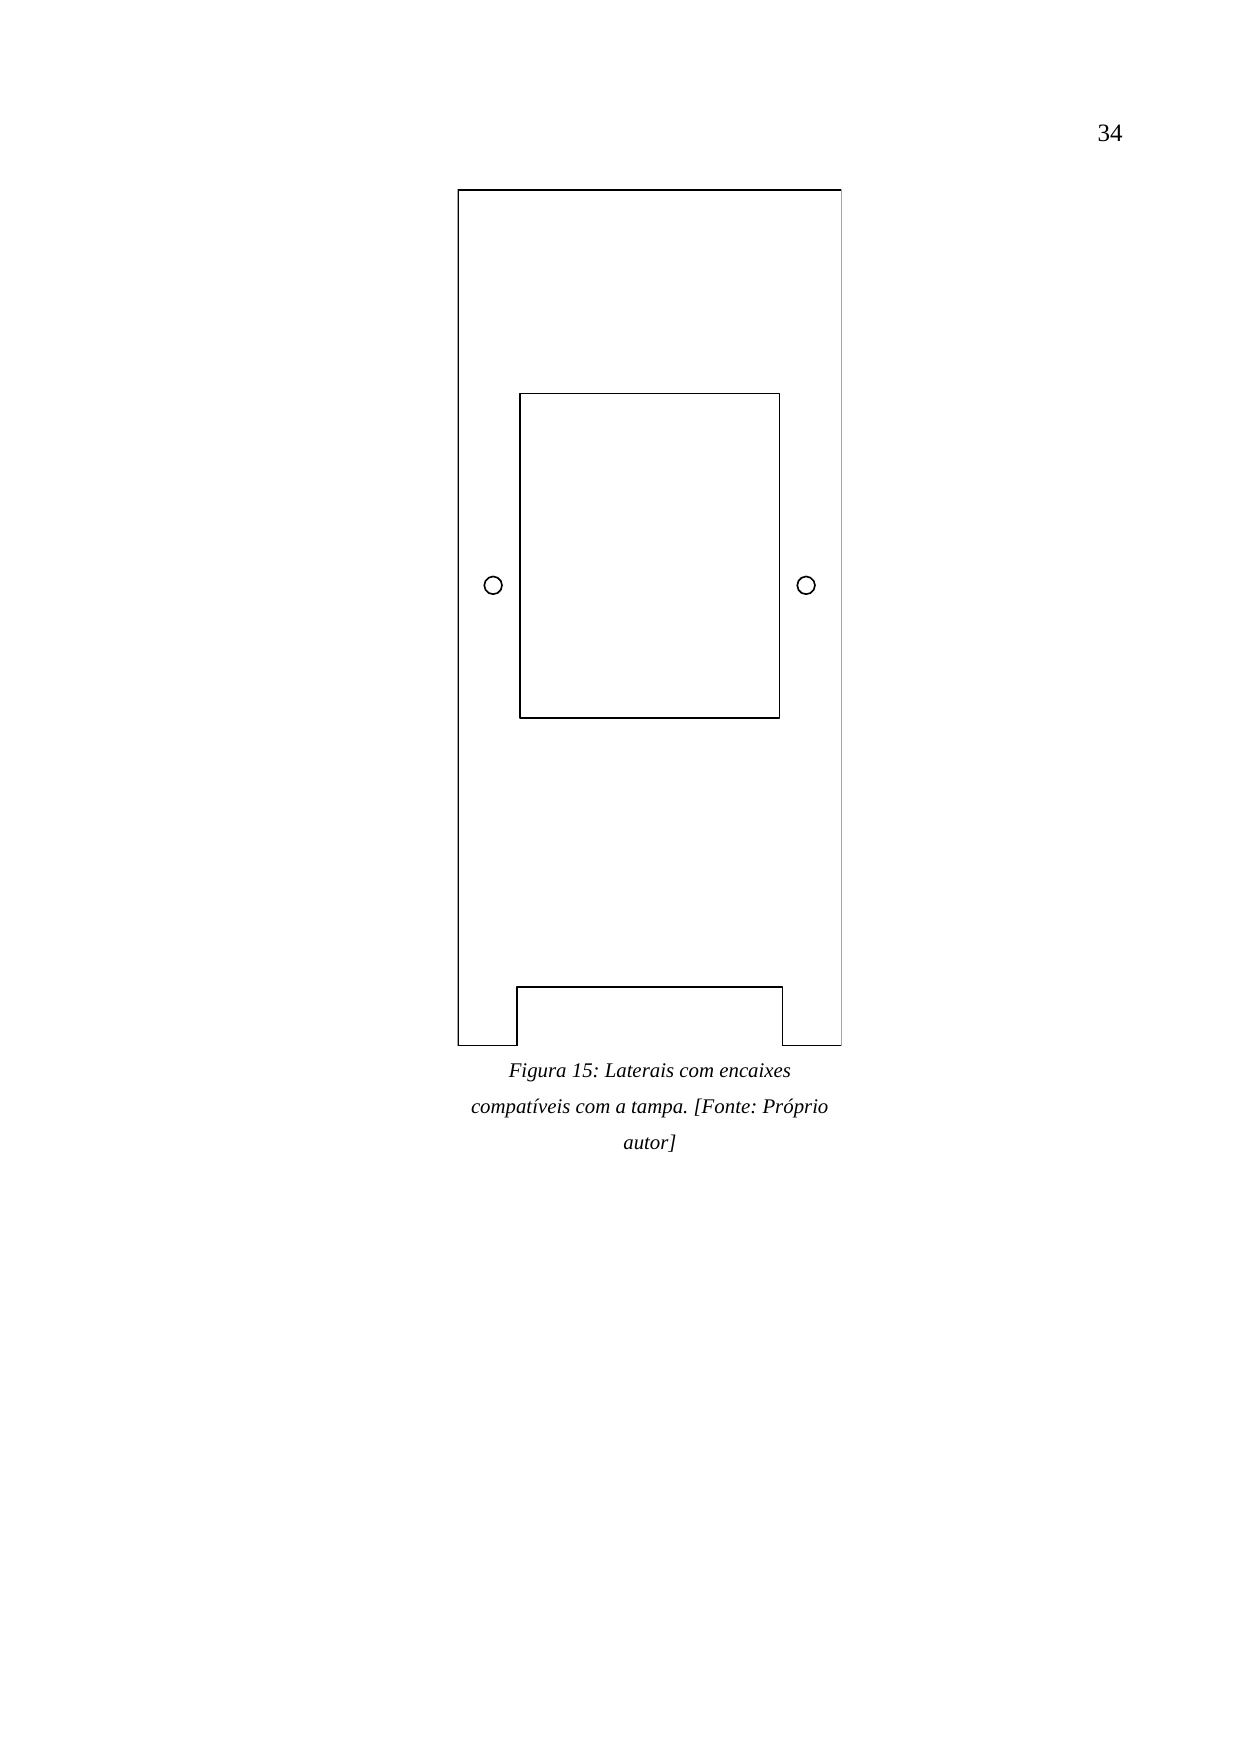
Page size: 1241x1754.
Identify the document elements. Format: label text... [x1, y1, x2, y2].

text Figura 15: Laterais com encaixes compatíveis com a tampa. [Fonte: Próprio autor] [458, 988, 842, 1154]
text [459, 191, 841, 1045]
